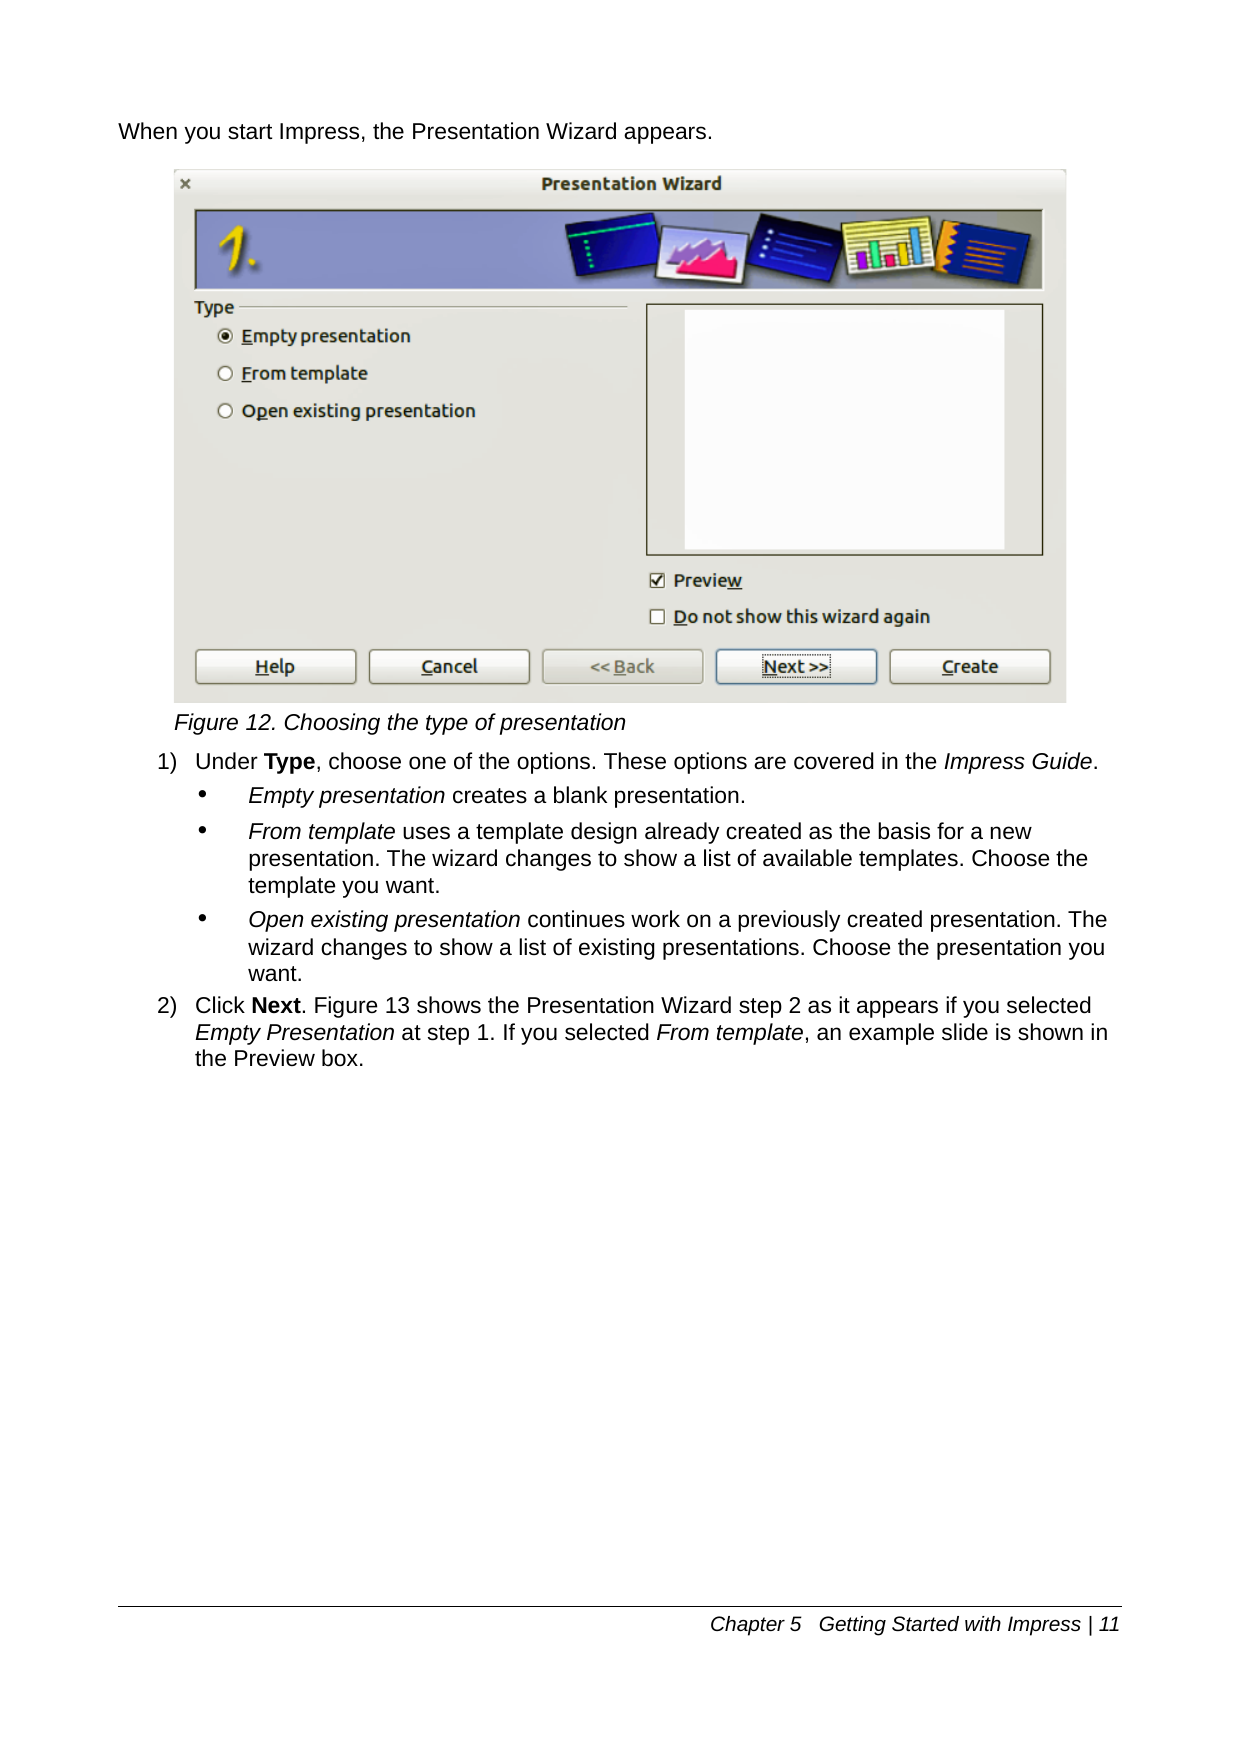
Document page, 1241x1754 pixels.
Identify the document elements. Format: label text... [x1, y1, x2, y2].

list Click Next. Figure 116 shows the Presentation Wizard step 2 as it appears if you selected Empty Presentation at step 1. If you selected From template, an example slide is shown in the Preview box. [177, 992, 1122, 1071]
picture [173, 169, 1067, 703]
list Empty presentation creates a blank presentation. [195, 781, 1122, 810]
list Under Type, choose one of the options. These options are covered in the Impress Guide. [177, 748, 1122, 774]
list From template uses a template design already created as the basis for a new presentation. The wizard changes to show a list of available templates. Choose the template you want. [195, 816, 1122, 898]
text When you start Impress, the Presentation Wizard appears. [118, 118, 1122, 144]
list Open existing presentation continues work on a previously created presentation. The wizard changes to show a list of existing presentations. Choose the presentation you want. [195, 904, 1122, 986]
text Figure 115. Choosing the type of presentation [174, 709, 1066, 736]
